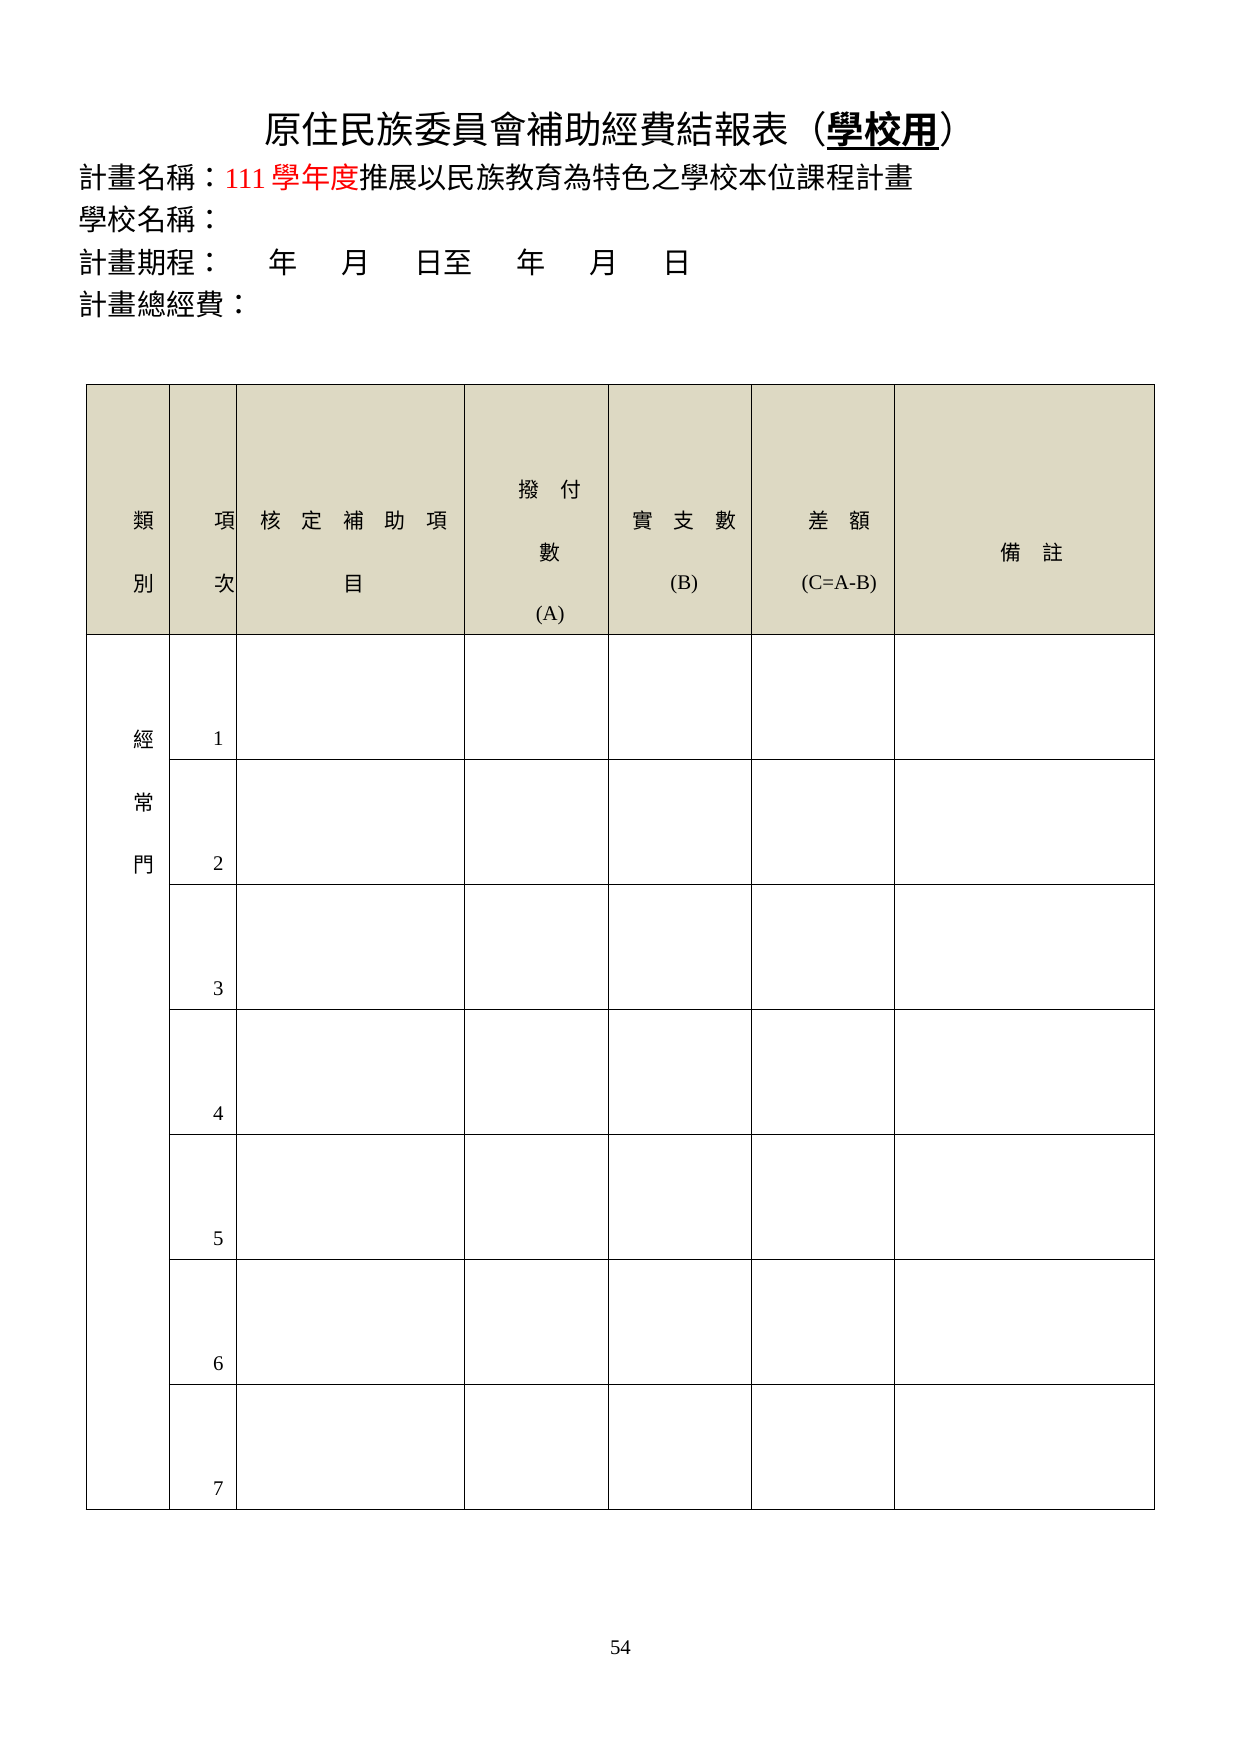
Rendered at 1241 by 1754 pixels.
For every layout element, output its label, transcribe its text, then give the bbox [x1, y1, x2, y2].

table_cell [609, 885, 751, 1009]
table_cell [895, 1260, 1154, 1384]
table_cell 經常門 [87, 635, 169, 1509]
table_cell [465, 1260, 608, 1384]
table_cell [752, 1135, 894, 1259]
text 原住民族委員會補助經費結報表（學校用） [78, 100, 1162, 155]
table_header 核定補助項目 [237, 385, 464, 634]
table_cell [609, 760, 751, 884]
table_cell [752, 1260, 894, 1384]
text 計畫期程： 年 月 日至 年 月 日 [78, 239, 1162, 282]
table_header 項次 [170, 385, 236, 634]
table_cell 2 [170, 760, 236, 884]
table_cell [237, 885, 464, 1009]
table_cell [895, 635, 1154, 759]
table_cell [752, 885, 894, 1009]
table_cell [895, 760, 1154, 884]
text 計畫總經費： [78, 282, 1162, 324]
table_cell [752, 1010, 894, 1134]
table_cell 6 [170, 1260, 236, 1384]
table_cell [237, 635, 464, 759]
table_cell 3 [170, 885, 236, 1009]
table_cell [237, 1135, 464, 1259]
table_cell 5 [170, 1135, 236, 1259]
table_cell [895, 1010, 1154, 1134]
table_cell [895, 1385, 1154, 1509]
table_cell [609, 635, 751, 759]
table_cell [752, 635, 894, 759]
table_cell [609, 1385, 751, 1509]
table_cell [609, 1260, 751, 1384]
table_header 類別 [87, 385, 169, 634]
table_cell [609, 1135, 751, 1259]
table_cell [752, 760, 894, 884]
text 學校名稱： [78, 197, 1162, 239]
text 計畫名稱：111學年度推展以民族教育為特色之學校本位課程計畫 [78, 155, 1162, 197]
table_header 撥付數 (A) [465, 385, 608, 634]
table_cell [465, 885, 608, 1009]
table_cell [752, 1385, 894, 1509]
table_cell [895, 1135, 1154, 1259]
table_cell [465, 760, 608, 884]
table_cell 4 [170, 1010, 236, 1134]
table_header 實支數 (B) [609, 385, 751, 634]
table_cell 1 [170, 635, 236, 759]
table_cell [465, 1135, 608, 1259]
table_cell 7 [170, 1385, 236, 1509]
table_cell [237, 1010, 464, 1134]
table_cell [465, 1010, 608, 1134]
table_cell [237, 1385, 464, 1509]
table_cell [237, 760, 464, 884]
table_cell [237, 1260, 464, 1384]
table_cell [895, 885, 1154, 1009]
table_header 差額 (C=A-B) [752, 385, 894, 634]
table_cell [609, 1010, 751, 1134]
table_cell [465, 635, 608, 759]
table_header 備註 [895, 385, 1154, 634]
table_cell [465, 1385, 608, 1509]
